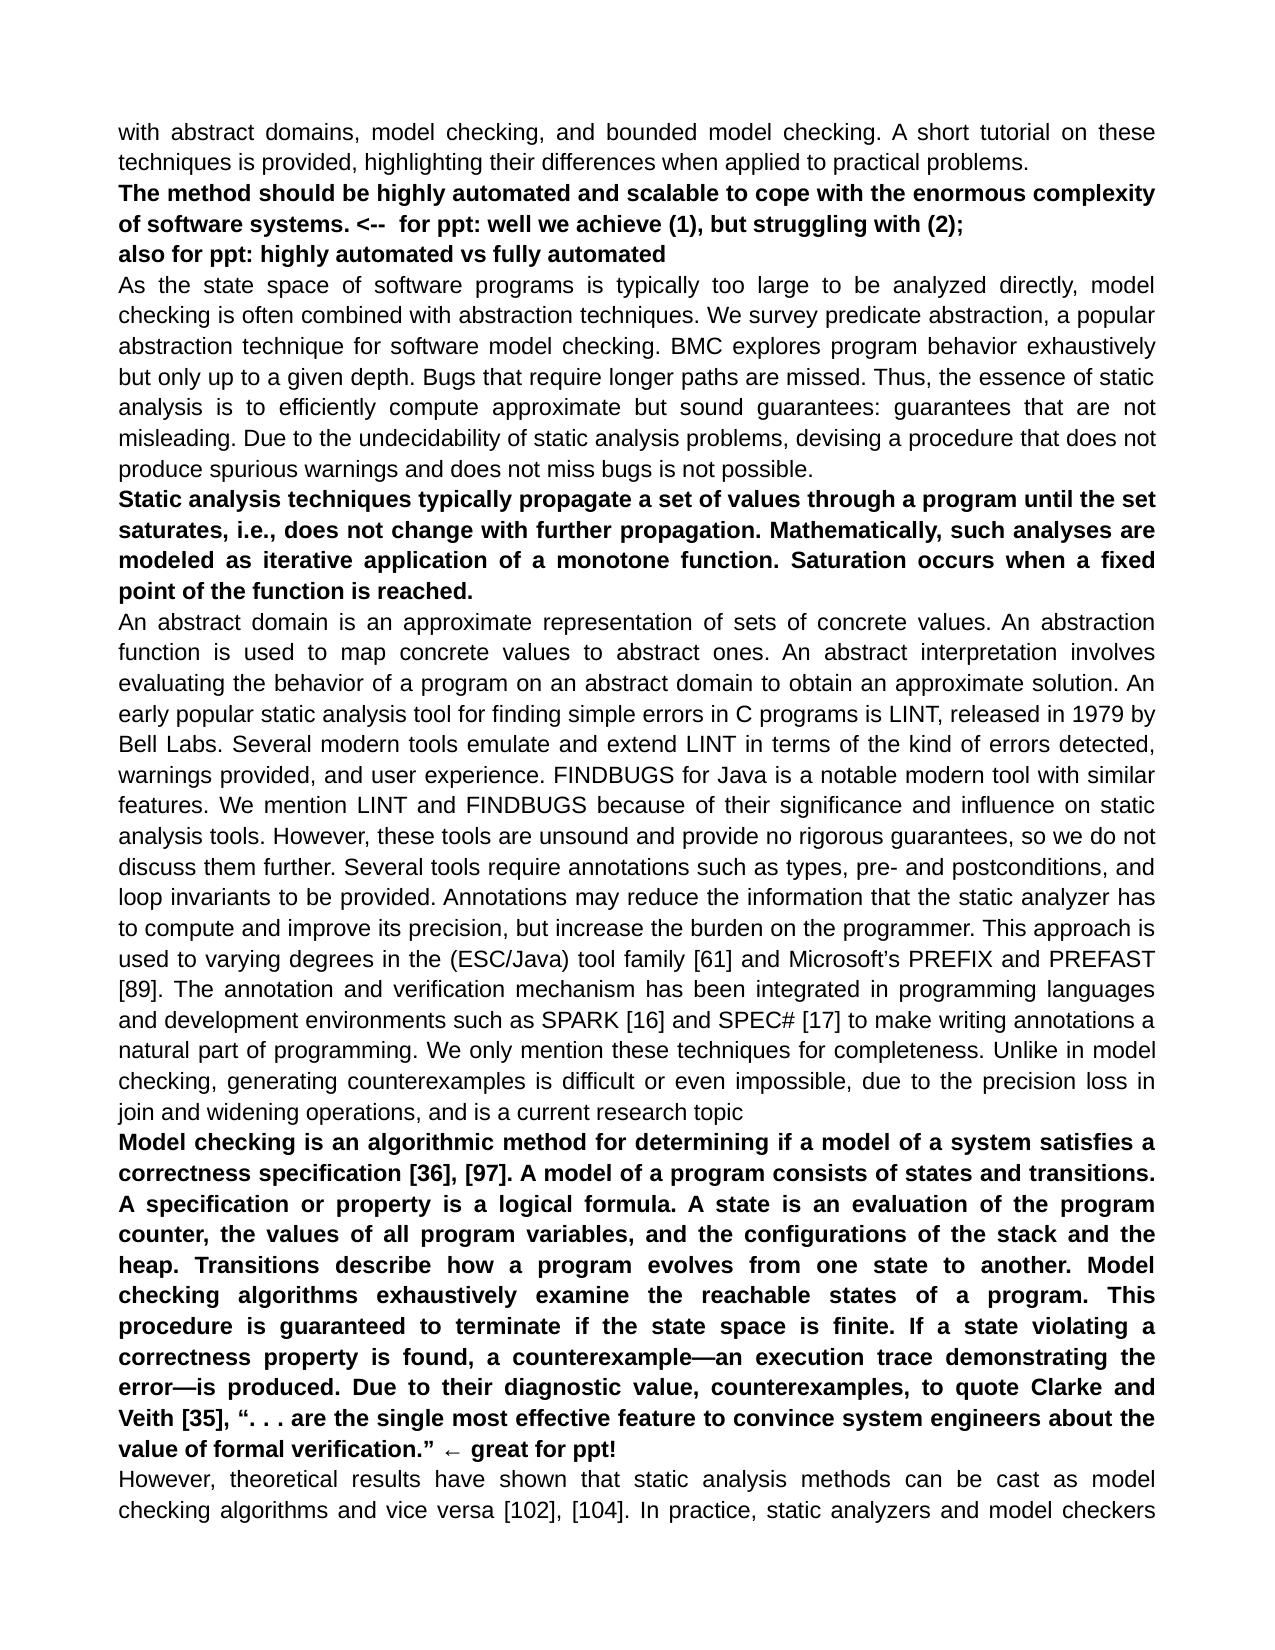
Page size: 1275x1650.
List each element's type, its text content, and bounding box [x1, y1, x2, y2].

text However, theoretical results have shown that static analysis methods can be cast as model checking algorithms and vice versa [102], [104]. In practice, static analyzers and model checkers [118, 1466, 1157, 1523]
text also for ppt: highly automated vs fully automated [118, 241, 1157, 267]
text Static analysis techniques typically propagate a set of values through a program until the set saturates, i.e., does not change with further propagation. Mathematically, such analyses are modeled as iterative application of a monotone function. Saturation occurs when a fixed point of the function is reached. [118, 486, 1157, 604]
text As the state space of software programs is typically too large to be analyzed directly, model checking is often combined with abstraction techniques. We survey predicate abstraction, a popular abstraction technique for software model checking. BMC explores program behavior exhaustively but only up to a given depth. Bugs that require longer paths are missed. Thus, the essence of static analysis is to efficiently compute approximate but sound guarantees: guarantees that are not misleading. Due to the undecidability of static analysis problems, devising a procedure that does not produce spurious warnings and does not miss bugs is not possible. [118, 271, 1157, 482]
text with abstract domains, model checking, and bounded model checking. A short tutorial on these techniques is provided, highlighting their differences when applied to practical problems. [118, 118, 1157, 176]
text The method should be highly automated and scalable to cope with the enormous complexity of software systems. <-- for ppt: well we achieve (1), but struggling with (2); [118, 179, 1157, 237]
text An abstract domain is an approximate representation of sets of concrete values. An abstraction function is used to map concrete values to abstract ones. An abstract interpretation involves evaluating the behavior of a program on an abstract domain to obtain an approximate solution. An early popular static analysis tool for finding simple errors in C programs is LINT, released in 1979 by Bell Labs. Several modern tools emulate and extend LINT in terms of the kind of errors detected, warnings provided, and user experience. FINDBUGS for Java is a notable modern tool with similar features. We mention LINT and FINDBUGS because of their significance and influence on static analysis tools. However, these tools are unsound and provide no rigorous guarantees, so we do not discuss them further. Several tools require annotations such as types, pre- and postconditions, and loop invariants to be provided. Annotations may reduce the information that the static analyzer has to compute and improve its precision, but increase the burden on the programmer. This approach is used to varying degrees in the (ESC/Java) tool family [61] and Microsoft’s PREFIX and PREFAST [89]. The annotation and verification mechanism has been integrated in programming languages and development environments such as SPARK [16] and SPEC# [17] to make writing annotations a natural part of programming. We only mention these techniques for completeness. Unlike in model checking, generating counterexamples is difficult or even impossible, due to the precision loss in join and widening operations, and is a current research topic [118, 608, 1157, 1125]
text Model checking is an algorithmic method for determining if a model of a system satisfies a correctness specification [36], [97]. A model of a program consists of states and transitions. A specification or property is a logical formula. A state is an evaluation of the program counter, the values of all program variables, and the configurations of the stack and the heap. Transitions describe how a program evolves from one state to another. Model checking algorithms exhaustively examine the reachable states of a program. This procedure is guaranteed to terminate if the state space is finite. If a state violating a correctness property is found, a counterexample—an execution trace demonstrating the error—is produced. Due to their diagnostic value, counterexamples, to quote Clarke and Veith [35], “. . . are the single most effective feature to convince system engineers about the value of formal verification.” ← great for ppt! [118, 1129, 1157, 1462]
